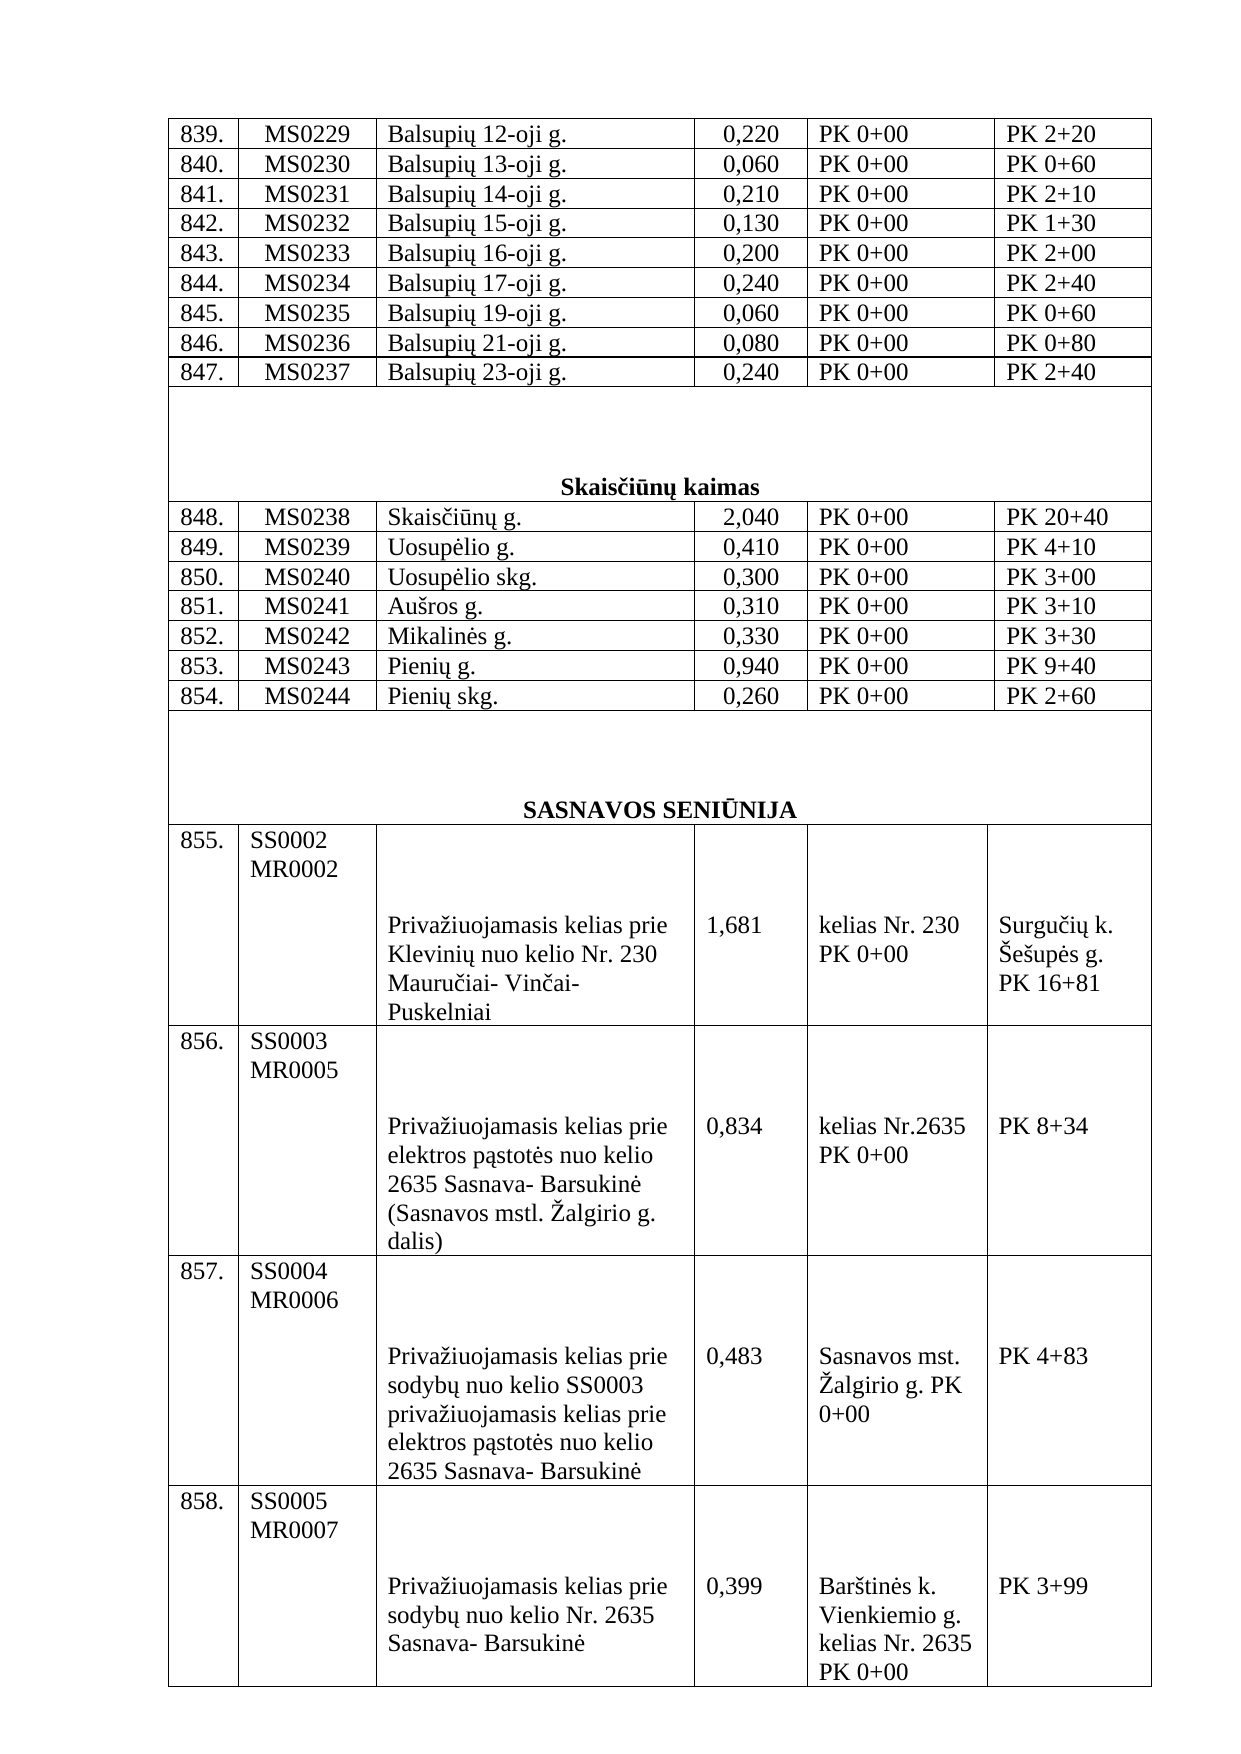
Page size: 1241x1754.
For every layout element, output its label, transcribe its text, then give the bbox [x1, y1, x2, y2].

table_cell 840. [169, 149, 238, 178]
table_cell PK 2+40 [995, 268, 1151, 297]
table_cell Balsupių 19-oji g. [377, 298, 694, 327]
table_cell 0,310 [695, 591, 807, 620]
table_cell SS0004 MR0006 [239, 1256, 376, 1485]
table_cell MS0230 [239, 149, 376, 178]
table_cell 0,940 [695, 651, 807, 680]
table_cell Mikalinės g. [377, 621, 694, 650]
table_cell MS0232 [239, 209, 376, 237]
table_cell PK 2+20 [995, 119, 1151, 148]
table_cell PK 0+00 [808, 119, 994, 148]
table_cell 848. [169, 502, 238, 531]
table_cell 0,200 [695, 238, 807, 267]
table_cell 855. [169, 825, 238, 1025]
table_cell PK 1+30 [995, 209, 1151, 237]
table_cell 0,220 [695, 119, 807, 148]
table_cell PK 9+40 [995, 651, 1151, 680]
table_cell MS0244 [239, 681, 376, 709]
table_cell 0,130 [695, 209, 807, 237]
table_cell PK 2+00 [995, 238, 1151, 267]
table_cell 858. [169, 1486, 238, 1686]
table_cell Uosupėlio g. [377, 532, 694, 561]
table_cell 0,410 [695, 532, 807, 561]
table_cell 0,330 [695, 621, 807, 650]
table_cell MS0234 [239, 268, 376, 297]
table_cell SASNAVOS SENIŪNIJA [169, 711, 1151, 824]
table_cell 0,300 [695, 562, 807, 590]
table_cell PK 0+00 [808, 179, 994, 207]
table_cell 839. [169, 119, 238, 148]
table_cell PK 3+00 [995, 562, 1151, 590]
table_cell 0,834 [695, 1026, 807, 1255]
table_cell PK 0+00 [808, 651, 994, 680]
table_cell Balsupių 23-oji g. [377, 358, 694, 386]
table_cell Balsupių 17-oji g. [377, 268, 694, 297]
table_cell MS0238 [239, 502, 376, 531]
table_cell 841. [169, 179, 238, 207]
table_cell PK 0+00 [808, 298, 994, 327]
table_cell PK 20+40 [995, 502, 1151, 531]
table_cell PK 0+00 [808, 238, 994, 267]
table_cell 0,080 [695, 328, 807, 356]
table_cell 0,240 [695, 358, 807, 386]
table_cell MS0239 [239, 532, 376, 561]
table_cell 846. [169, 328, 238, 356]
table_cell Privažiuojamasis kelias prie sodybų nuo kelio SS0003 privažiuojamasis kelias prie elektros pąstotės nuo kelio 2635 Sasnava- Barsukinė [377, 1256, 694, 1485]
table_cell MS0243 [239, 651, 376, 680]
table_cell MS0231 [239, 179, 376, 207]
table_cell Uosupėlio skg. [377, 562, 694, 590]
table_cell Balsupių 13-oji g. [377, 149, 694, 178]
table_cell 843. [169, 238, 238, 267]
table_cell 854. [169, 681, 238, 709]
table_cell Privažiuojamasis kelias prie sodybų nuo kelio Nr. 2635 Sasnava- Barsukinė [377, 1486, 694, 1686]
table_cell Pienių skg. [377, 681, 694, 709]
table_cell 0,210 [695, 179, 807, 207]
table_cell SS0003 MR0005 [239, 1026, 376, 1255]
table_cell Privažiuojamasis kelias prie elektros pąstotės nuo kelio 2635 Sasnava- Barsukinė (Sasnavos mstl. Žalgirio g. dalis) [377, 1026, 694, 1255]
table_cell Privažiuojamasis kelias prie Klevinių nuo kelio Nr. 230 Mauručiai- Vinčai- Puskelniai [377, 825, 694, 1025]
table_cell SS0005 MR0007 [239, 1486, 376, 1686]
table_cell 2,040 [695, 502, 807, 531]
table_cell 842. [169, 209, 238, 237]
table_cell MS0242 [239, 621, 376, 650]
table_cell Balsupių 16-oji g. [377, 238, 694, 267]
table_cell 0,399 [695, 1486, 807, 1686]
table_cell PK 8+34 [988, 1026, 1151, 1255]
table_cell Aušros g. [377, 591, 694, 620]
table_cell MS0240 [239, 562, 376, 590]
table_cell PK 0+00 [808, 591, 994, 620]
table_cell PK 0+00 [808, 149, 994, 178]
table_cell PK 0+00 [808, 532, 994, 561]
table_cell PK 0+80 [995, 328, 1151, 356]
table_cell Balsupių 12-oji g. [377, 119, 694, 148]
table_cell 0,240 [695, 268, 807, 297]
table_cell PK 3+10 [995, 591, 1151, 620]
table_cell Sasnavos mst. Žalgirio g. PK 0+00 [808, 1256, 987, 1485]
table_cell MS0241 [239, 591, 376, 620]
table_cell 849. [169, 532, 238, 561]
table_cell 0,483 [695, 1256, 807, 1485]
table_cell 856. [169, 1026, 238, 1255]
table_cell kelias Nr. 230 PK 0+00 [808, 825, 987, 1025]
table_cell PK 4+10 [995, 532, 1151, 561]
table_cell 852. [169, 621, 238, 650]
table_cell 0,060 [695, 298, 807, 327]
table_cell PK 0+00 [808, 328, 994, 356]
table_cell PK 0+00 [808, 268, 994, 297]
table_cell 850. [169, 562, 238, 590]
table_cell Skaisčiūnų kaimas [169, 387, 1151, 501]
table_cell Pienių g. [377, 651, 694, 680]
table_cell MS0236 [239, 328, 376, 356]
table_cell 851. [169, 591, 238, 620]
table_cell Balsupių 14-oji g. [377, 179, 694, 207]
table_cell PK 4+83 [988, 1256, 1151, 1485]
table_cell MS0233 [239, 238, 376, 267]
table_cell MS0235 [239, 298, 376, 327]
table_cell PK 0+00 [808, 562, 994, 590]
table_cell 0,060 [695, 149, 807, 178]
table_cell Barštinės k. Vienkiemio g. kelias Nr. 2635 PK 0+00 [808, 1486, 987, 1686]
table_cell MS0229 [239, 119, 376, 148]
table_cell 844. [169, 268, 238, 297]
table_cell Balsupių 15-oji g. [377, 209, 694, 237]
table_cell PK 0+60 [995, 298, 1151, 327]
table_cell PK 0+00 [808, 358, 994, 386]
table_cell MS0237 [239, 358, 376, 386]
table_cell 857. [169, 1256, 238, 1485]
table_cell PK 3+30 [995, 621, 1151, 650]
table_cell Skaisčiūnų g. [377, 502, 694, 531]
table_cell 1,681 [695, 825, 807, 1025]
table_cell SS0002 MR0002 [239, 825, 376, 1025]
table_cell Balsupių 21-oji g. [377, 328, 694, 356]
table_cell PK 0+60 [995, 149, 1151, 178]
table_cell Surgučių k. Šešupės g. PK 16+81 [988, 825, 1151, 1025]
table_cell PK 0+00 [808, 502, 994, 531]
table_cell PK 3+99 [988, 1486, 1151, 1686]
table_cell PK 2+10 [995, 179, 1151, 207]
table_cell 0,260 [695, 681, 807, 709]
table_cell PK 2+40 [995, 358, 1151, 386]
table_cell kelias Nr.2635 PK 0+00 [808, 1026, 987, 1255]
table_cell PK 0+00 [808, 209, 994, 237]
table_cell PK 0+00 [808, 621, 994, 650]
table_cell 847. [169, 358, 238, 386]
table_cell PK 2+60 [995, 681, 1151, 709]
table_cell 853. [169, 651, 238, 680]
table_cell 845. [169, 298, 238, 327]
table_cell PK 0+00 [808, 681, 994, 709]
